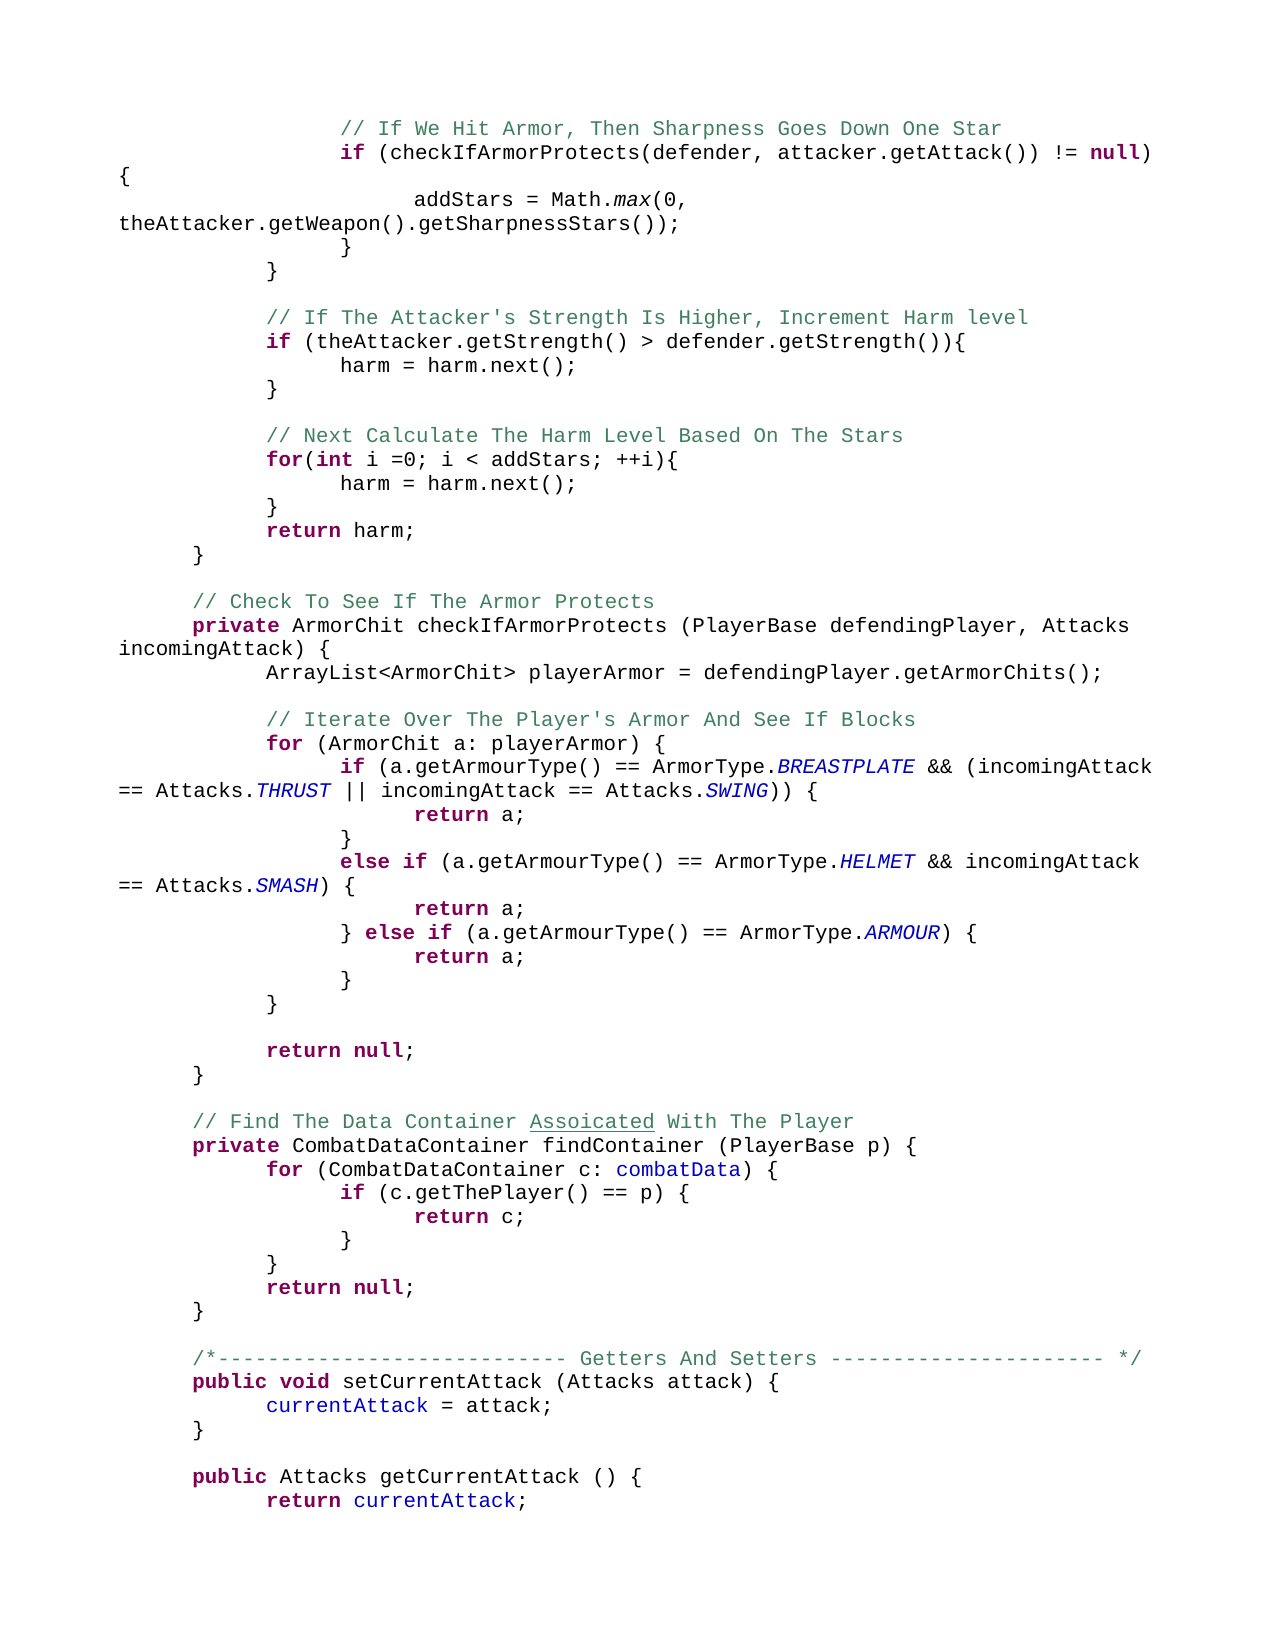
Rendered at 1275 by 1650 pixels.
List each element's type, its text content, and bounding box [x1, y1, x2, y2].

text if (checkIfArmorProtects(defender, attacker.getAttack()) != null) { [118, 142, 1157, 189]
text return a; [118, 946, 1157, 969]
text harm = harm.next(); [118, 354, 1157, 378]
text } [118, 1064, 1157, 1088]
text return null; [118, 1040, 1157, 1064]
text // Find The Data Container Assoicated With The Player [118, 1111, 1157, 1135]
text ArrayList<ArmorChit> playerArmor = defendingPlayer.getArmorChits(); [118, 662, 1157, 686]
text public Attacks getCurrentAttack () { [118, 1466, 1157, 1489]
text return harm; [118, 520, 1157, 544]
text if (c.getThePlayer() == p) { [118, 1182, 1157, 1206]
text private ArmorChit checkIfArmorProtects (PlayerBase defendingPlayer, Attacks incomingAttack) { [118, 615, 1157, 662]
text } [118, 544, 1157, 567]
text currentAttack = attack; [118, 1395, 1157, 1419]
text } [118, 993, 1157, 1017]
text } [118, 496, 1157, 520]
text return null; [118, 1277, 1157, 1300]
text for (ArmorChit a: playerArmor) { [118, 733, 1157, 757]
text } [118, 1253, 1157, 1277]
text return currentAttack; [118, 1489, 1157, 1513]
text return a; [118, 898, 1157, 922]
text // Next Calculate The Harm Level Based On The Stars [118, 426, 1157, 449]
text return a; [118, 804, 1157, 827]
text private CombatDataContainer findContainer (PlayerBase p) { [118, 1135, 1157, 1158]
text } [118, 260, 1157, 284]
text // If We Hit Armor, Then Sharpness Goes Down One Star [118, 118, 1157, 142]
text addStars = Math.max(0, theAttacker.getWeapon().getSharpnessStars()); [118, 189, 1157, 236]
text if (theAttacker.getStrength() > defender.getStrength()){ [118, 331, 1157, 354]
text } [118, 969, 1157, 993]
text } [118, 1229, 1157, 1253]
text else if (a.getArmourType() == ArmorType.HELMET && incomingAttack == Attacks.SMASH) { [118, 851, 1157, 898]
text /*---------------------------- Getters And Setters ---------------------- */ [118, 1348, 1157, 1371]
text } [118, 378, 1157, 402]
text } [118, 236, 1157, 260]
text } else if (a.getArmourType() == ArmorType.ARMOUR) { [118, 922, 1157, 946]
text } [118, 827, 1157, 851]
text public void setCurrentAttack (Attacks attack) { [118, 1371, 1157, 1395]
text } [118, 1300, 1157, 1324]
text return c; [118, 1206, 1157, 1229]
text // Iterate Over The Player's Armor And See If Blocks [118, 709, 1157, 733]
text // Check To See If The Armor Protects [118, 591, 1157, 615]
text if (a.getArmourType() == ArmorType.BREASTPLATE && (incomingAttack == Attacks.THRUST || incomingAttack == Attacks.SWING)) { [118, 757, 1157, 804]
text } [118, 1419, 1157, 1442]
text harm = harm.next(); [118, 473, 1157, 496]
text for (CombatDataContainer c: combatData) { [118, 1158, 1157, 1182]
text // If The Attacker's Strength Is Higher, Increment Harm level [118, 307, 1157, 331]
text for(int i =0; i < addStars; ++i){ [118, 449, 1157, 473]
